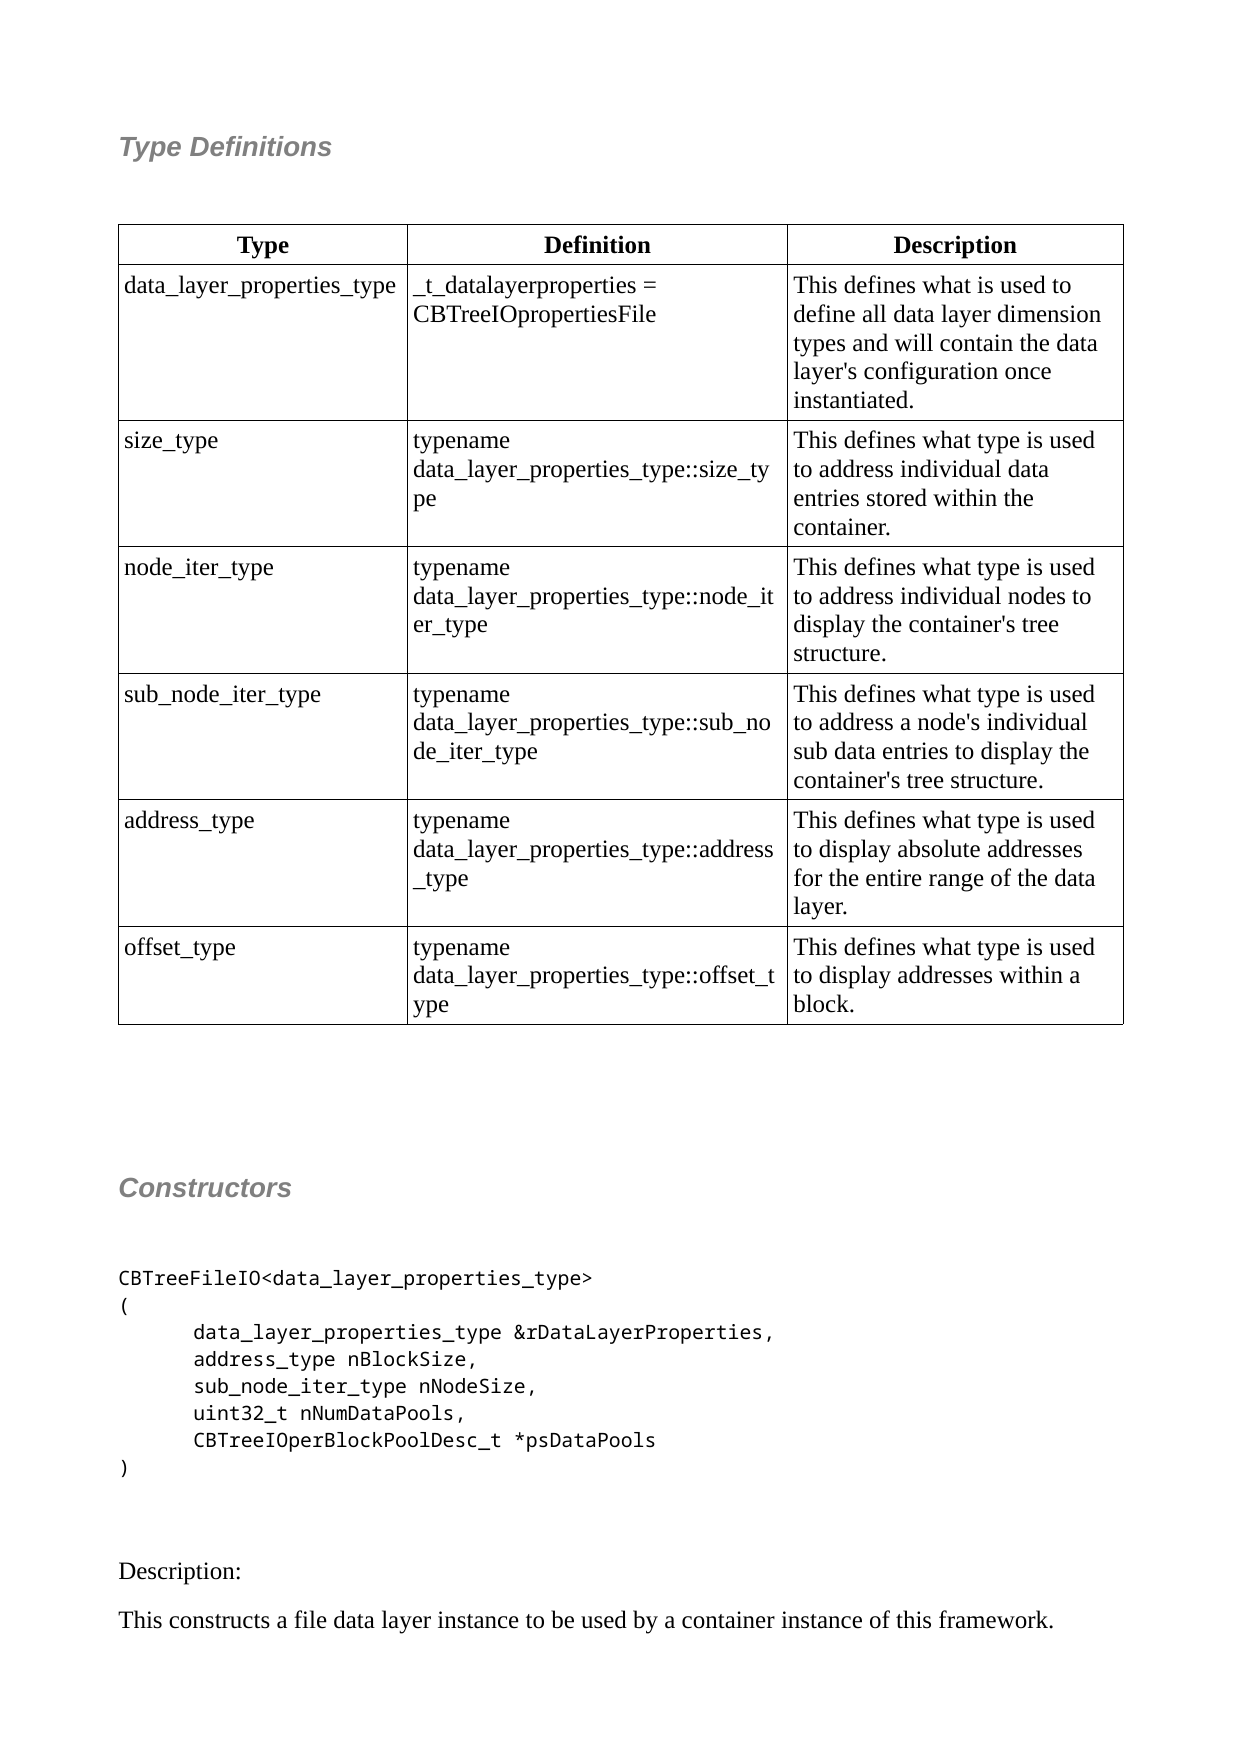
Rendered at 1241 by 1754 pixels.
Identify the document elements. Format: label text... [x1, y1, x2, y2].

table_cell node_iter_type [119, 547, 407, 673]
table_header Type [119, 225, 407, 264]
table_cell typename data_layer_properties_type::sub_node_iter_type [408, 674, 787, 799]
table_cell data_layer_properties_type [119, 265, 407, 420]
text address_type nBlockSize, [118, 1345, 1122, 1372]
text This constructs a file data layer instance to be used by a container instance of this framework. [118, 1605, 1122, 1634]
subtitle Type Definitions [118, 131, 1122, 162]
table_cell typename data_layer_properties_type::offset_type [408, 927, 787, 1024]
table_cell This defines what type is used to address individual data entries stored within the container. [788, 421, 1123, 546]
table_cell typename data_layer_properties_type::size_type [408, 421, 787, 546]
table_cell _t_datalayerproperties = CBTreeIOpropertiesFile [408, 265, 787, 420]
table_cell This defines what type is used to address individual nodes to display the container's tree structure. [788, 547, 1123, 673]
text sub_node_iter_type nNodeSize, [118, 1372, 1122, 1399]
text ) [118, 1453, 1122, 1480]
table_cell typename data_layer_properties_type::node_iter_type [408, 547, 787, 673]
text CBTreeIOperBlockPoolDesc_t *psDataPools [118, 1426, 1122, 1453]
table_header Definition [408, 225, 787, 264]
table_cell This defines what is used to define all data layer dimension types and will contain the data layer's configuration once instantiated. [788, 265, 1123, 420]
table_header Description [788, 225, 1123, 264]
table_cell This defines what type is used to display addresses within a block. [788, 927, 1123, 1024]
text CBTreeFileIO<data_layer_properties_type> [118, 1264, 1122, 1291]
text Description: [118, 1556, 1122, 1585]
text data_layer_properties_type &rDataLayerProperties, [118, 1318, 1122, 1345]
text ( [118, 1291, 1122, 1318]
table_cell typename data_layer_properties_type::address_type [408, 800, 787, 926]
table_cell size_type [119, 421, 407, 546]
table_cell address_type [119, 800, 407, 926]
table_cell offset_type [119, 927, 407, 1024]
table_cell This defines what type is used to address a node's individual sub data entries to display the container's tree structure. [788, 674, 1123, 799]
text uint32_t nNumDataPools, [118, 1399, 1122, 1426]
table_cell This defines what type is used to display absolute addresses for the entire range of the data layer. [788, 800, 1123, 926]
table_cell sub_node_iter_type [119, 674, 407, 799]
subtitle Constructors [118, 1171, 1122, 1203]
